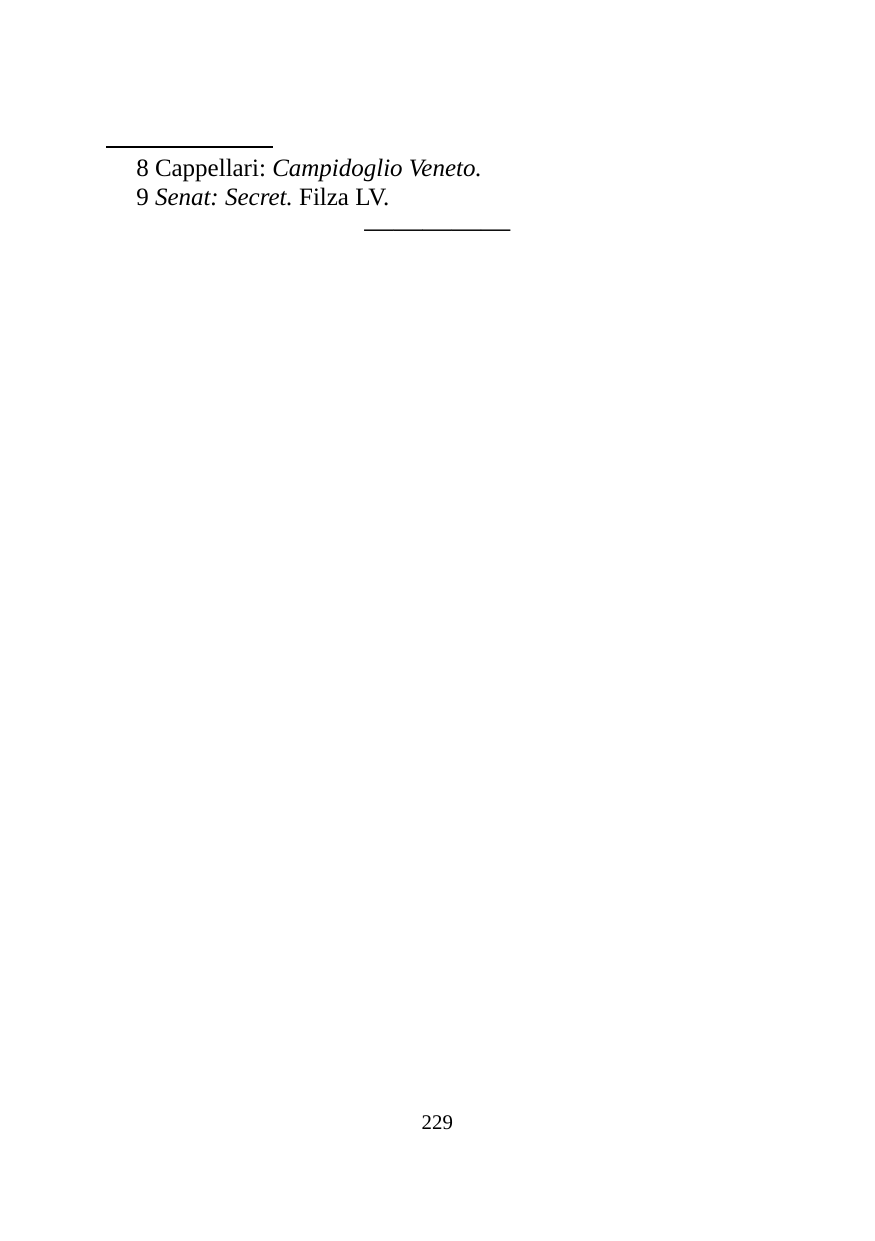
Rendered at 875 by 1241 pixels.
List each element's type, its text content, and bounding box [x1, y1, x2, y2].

subtitle ――――― [106, 210, 768, 244]
text Cappellari: Campidoglio Veneto. [106, 153, 768, 182]
text Senat: Secret. Filza LV. [106, 182, 768, 210]
